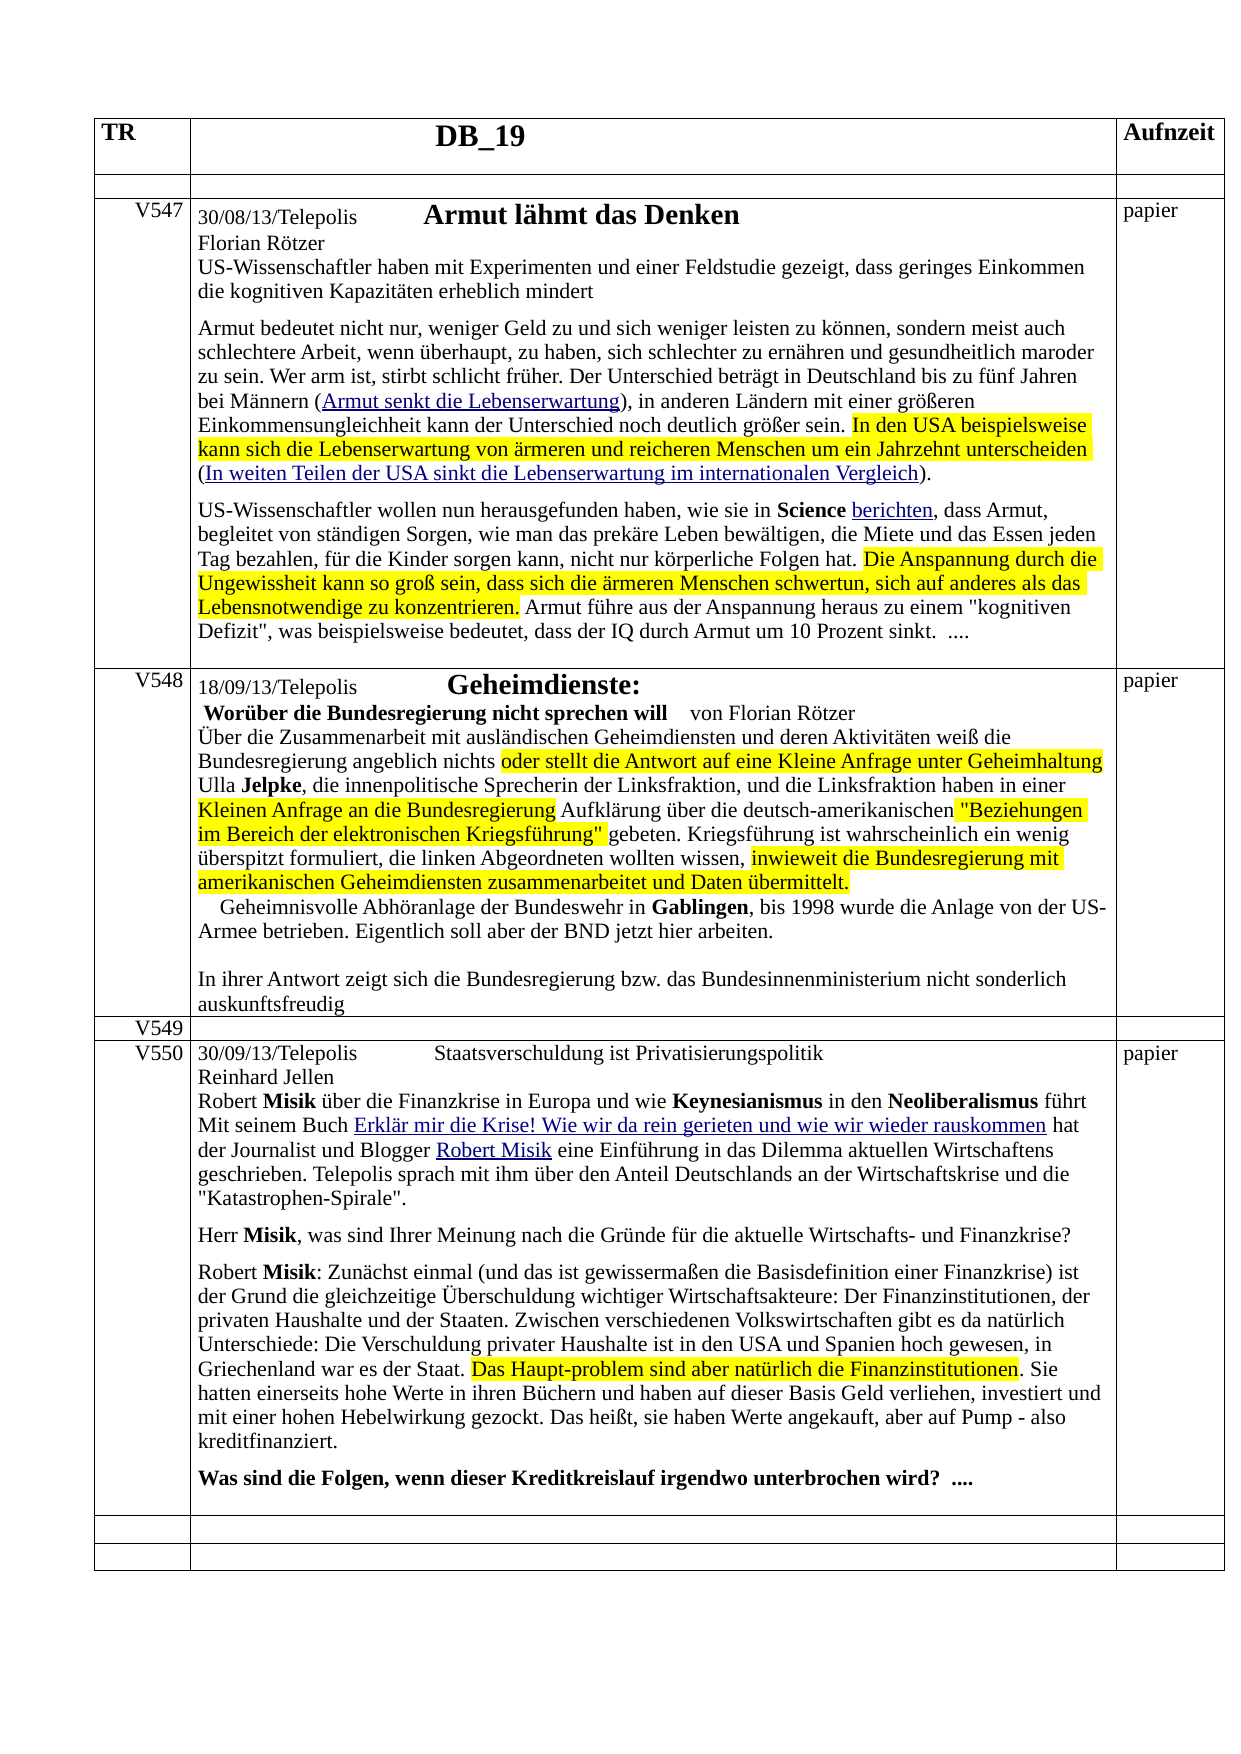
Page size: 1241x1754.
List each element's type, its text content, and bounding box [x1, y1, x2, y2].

table_cell [95, 1516, 190, 1543]
table_cell papier [1117, 199, 1224, 668]
table_cell V548 [95, 669, 190, 1016]
table_cell V549 [95, 1017, 190, 1040]
table_cell [191, 1516, 1116, 1543]
table_cell V547 [95, 199, 190, 668]
table_header Aufnzeit [1117, 119, 1224, 174]
table_cell papier [1117, 1041, 1224, 1515]
table_cell [1117, 1544, 1224, 1570]
table_cell [1117, 1017, 1224, 1040]
table_cell [1117, 175, 1224, 198]
table_header DB_19 [191, 119, 1116, 174]
table_cell papier [1117, 669, 1224, 1016]
table_cell [1117, 1516, 1224, 1543]
table_cell V550 [95, 1041, 190, 1515]
table_cell [95, 1544, 190, 1570]
table_cell [95, 175, 190, 198]
table_cell [191, 1017, 1116, 1040]
table_cell 30/09/13/Telepolis Staatsverschuldung ist Privatisierungspolitik Reinhard Jellen Robert Misik über die Finanzkrise in Europa und wie Keynesianismus in den Neoliberalismus führt Mit seinem Buch Erklär mir die Krise! Wie wir da rein gerieten und wie wir wieder rauskommen hat der Journalist und Blogger Robert Misik eine Einführung in das Dilemma aktuellen Wirtschaftens geschrieben. Telepolis sprach mit ihm über den Anteil Deutschlands an der Wirtschaftskrise und die "Katastrophen-Spirale". Herr Misik, was sind Ihrer Meinung nach die Gründe für die aktuelle Wirtschafts- und Finanzkrise? Robert Misik: Zunächst einmal (und das ist gewissermaßen die Basisdefinition einer Finanzkrise) ist der Grund die gleichzeitige Überschuldung wichtiger Wirtschaftsakteure: Der Finanzinstitutionen, der privaten Haushalte und der Staaten. Zwischen verschiedenen Volkswirtschaften gibt es da natürlich Unterschiede: Die Verschuldung privater Haushalte ist in den USA und Spanien hoch gewesen, in Griechenland war es der Staat. Das Haupt-problem sind aber natürlich die Finanzinstitutionen. Sie hatten einerseits hohe Werte in ihren Büchern und haben auf dieser Basis Geld verliehen, investiert und mit einer hohen Hebelwirkung gezockt. Das heißt, sie haben Werte angekauft, aber auf Pump - also kreditfinanziert. Was sind die Folgen, wenn dieser Kreditkreislauf irgendwo unterbrochen wird? .... [191, 1041, 1116, 1515]
table_header TR [95, 119, 190, 174]
table_cell [191, 1544, 1116, 1570]
table_cell 30/08/13/Telepolis Armut lähmt das Denken Florian Rötzer US-Wissenschaftler haben mit Experimenten und einer Feldstudie gezeigt, dass geringes Einkommen die kognitiven Kapazitäten erheblich mindert Armut bedeutet nicht nur, weniger Geld zu und sich weniger leisten zu können, sondern meist auch schlechtere Arbeit, wenn überhaupt, zu haben, sich schlechter zu ernähren und gesundheitlich maroder zu sein. Wer arm ist, stirbt schlicht früher. Der Unterschied beträgt in Deutschland bis zu fünf Jahren bei Männern (Armut senkt die Lebenserwartung), in anderen Ländern mit einer größeren Einkommensungleichheit kann der Unterschied noch deutlich größer sein. In den USA beispielsweise kann sich die Lebenserwartung von ärmeren und reicheren Menschen um ein Jahrzehnt unterscheiden (In weiten Teilen der USA sinkt die Lebenserwartung im internationalen Vergleich). US-Wissenschaftler wollen nun herausgefunden haben, wie sie in Science berichten, dass Armut, begleitet von ständigen Sorgen, wie man das prekäre Leben bewältigen, die Miete und das Essen jeden Tag bezahlen, für die Kinder sorgen kann, nicht nur körperliche Folgen hat. Die Anspannung durch die Ungewissheit kann so groß sein, dass sich die ärmeren Menschen schwertun, sich auf anderes als das Lebensnotwendige zu konzentrieren. Armut führe aus der Anspannung heraus zu einem "kognitiven Defizit", was beispielsweise bedeutet, dass der IQ durch Armut um 10 Prozent sinkt. .... [191, 199, 1116, 668]
table_cell 18/09/13/Telepolis Geheimdienste: Worüber die Bundesregierung nicht sprechen will von Florian Rötzer Über die Zusammenarbeit mit ausländischen Geheimdiensten und deren Aktivitäten weiß die Bundesregierung angeblich nichts oder stellt die Antwort auf eine Kleine Anfrage unter Geheimhaltung Ulla Jelpke, die innenpolitische Sprecherin der Linksfraktion, und die Linksfraktion haben in einer Kleinen Anfrage an die Bundesregierung Aufklärung über die deutsch-amerikanischen "Beziehungen im Bereich der elektronischen Kriegsführung" gebeten. Kriegsführung ist wahrscheinlich ein wenig überspitzt formuliert, die linken Abgeordneten wollten wissen, inwieweit die Bundesregierung mit amerikanischen Geheimdiensten zusammenarbeitet und Daten übermittelt. Geheimnisvolle Abhöranlage der Bundeswehr in Gablingen, bis 1998 wurde die Anlage von der US-Armee betrieben. Eigentlich soll aber der BND jetzt hier arbeiten. In ihrer Antwort zeigt sich die Bundesregierung bzw. das Bundesinnenministerium nicht sonderlich auskunftsfreudig [191, 669, 1116, 1016]
